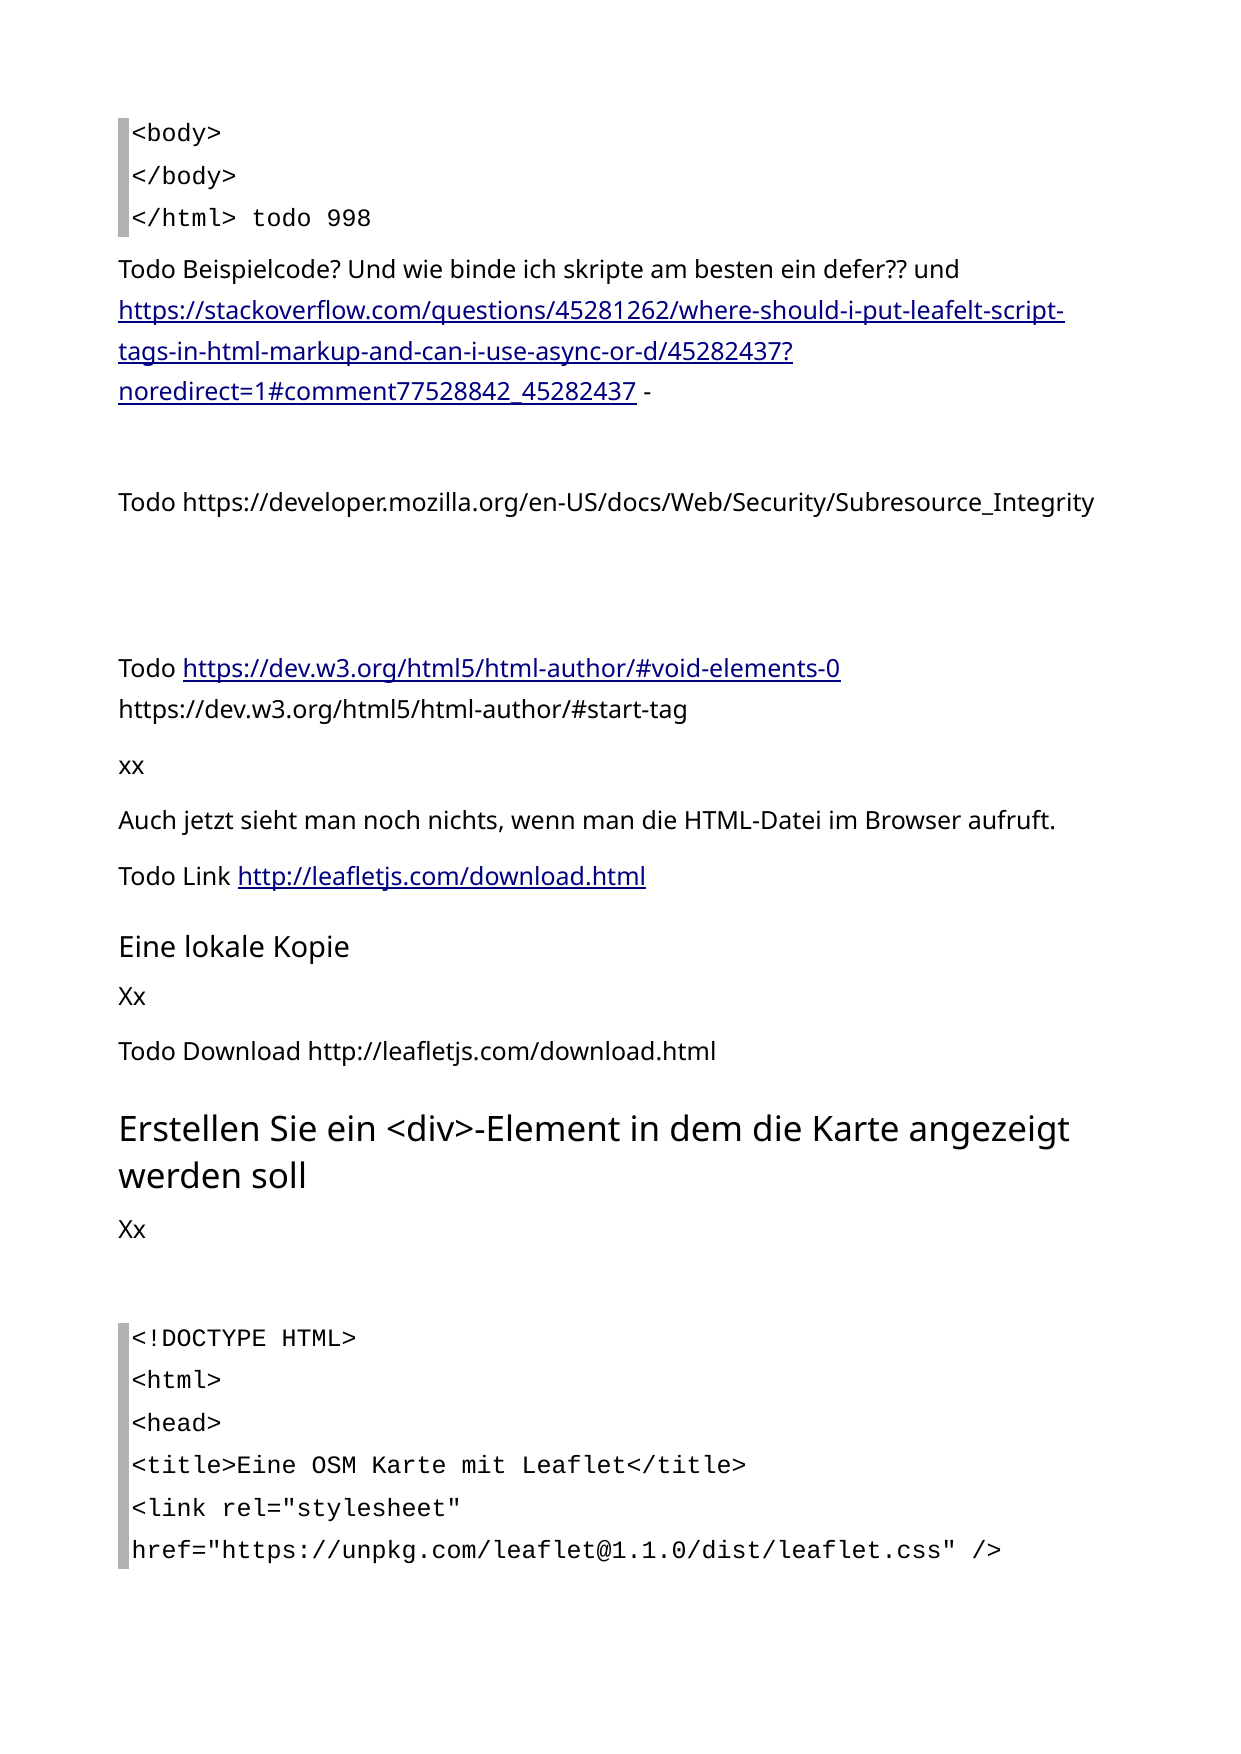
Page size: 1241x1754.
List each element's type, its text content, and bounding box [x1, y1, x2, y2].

subtitle Erstellen Sie ein <div>-Element in dem die Karte angezeigt werden soll [118, 1104, 1122, 1199]
text <title>Eine OSM Karte mit Leaflet</title> [129, 1450, 1122, 1481]
text Todo https://developer.mozilla.org/en-US/docs/Web/Security/Subresource_Integrity [118, 485, 1122, 519]
text Xx [118, 1212, 1122, 1246]
subtitle Eine lokale Kopie [118, 926, 1122, 966]
text <html> [129, 1365, 1122, 1396]
text <head> [129, 1407, 1122, 1439]
text Todo Download http://leafletjs.com/download.html [118, 1034, 1122, 1068]
text </body> [129, 161, 1122, 192]
text <body> [129, 118, 1122, 149]
text <!DOCTYPE HTML> [118, 1322, 1122, 1354]
text Xx [118, 978, 1122, 1012]
text </html> todo 998 [129, 203, 1122, 237]
text Todo https://dev.w3.org/html5/html-author/#void-elements-0 https://dev.w3.org/html5/html-author/#start-tag [118, 651, 1122, 726]
text <link rel="stylesheet" href="https://unpkg.com/leaflet@1.1.0/dist/leaflet.css" /> [129, 1492, 1122, 1569]
text Todo Link http://leafletjs.com/download.html [118, 858, 1122, 892]
text xx [118, 747, 1122, 781]
text Auch jetzt sieht man noch nichts, wenn man die HTML-Datei im Browser aufruft. [118, 803, 1122, 837]
text Todo Beispielcode? Und wie binde ich skripte am besten ein defer?? und https://stackoverflow.com/questions/45281262/where-should-i-put-leafelt-script-tags-in-html-markup-and-can-i-use-async-or-d/45282437?noredirect=1#comment77528842_45282437 - [118, 251, 1122, 408]
